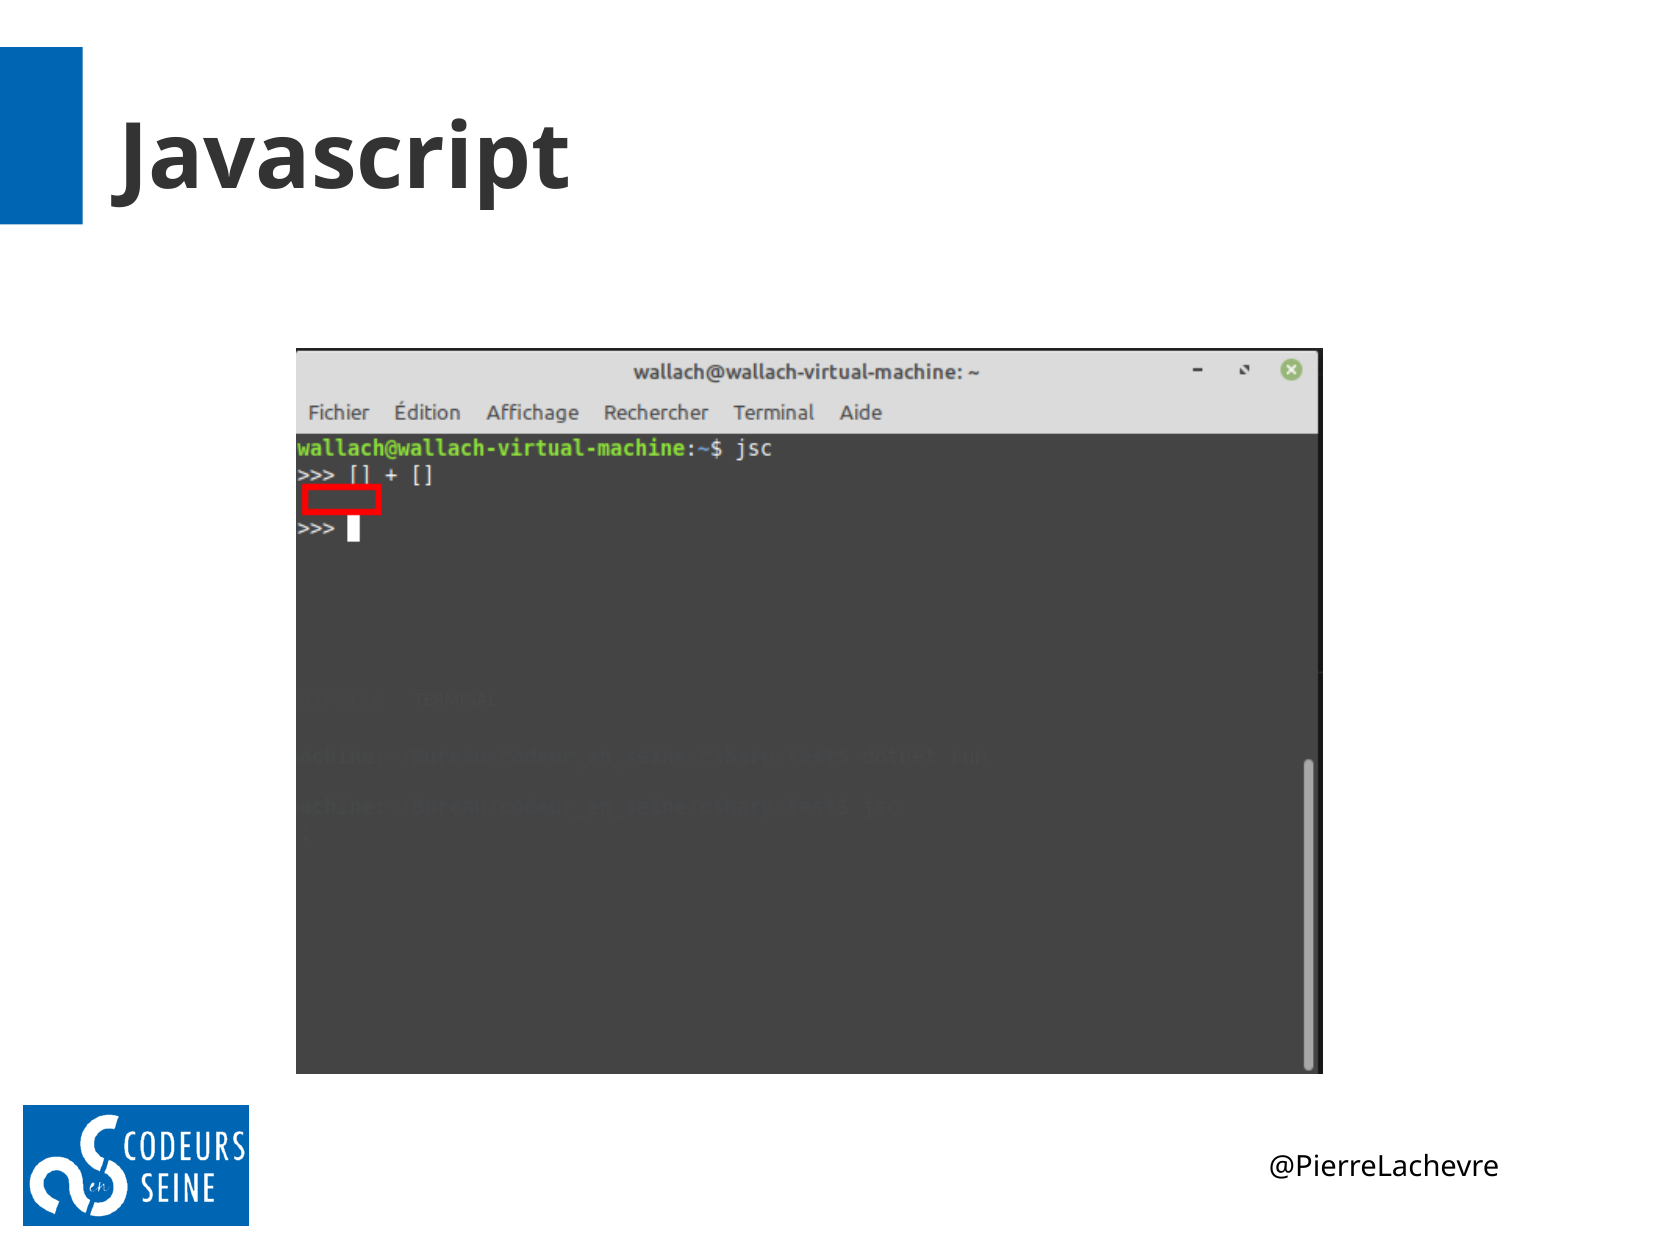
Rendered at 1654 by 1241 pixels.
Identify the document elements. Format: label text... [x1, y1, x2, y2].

picture [296, 348, 1323, 1074]
title Javascript [118, 49, 1571, 257]
picture [23, 1105, 249, 1226]
